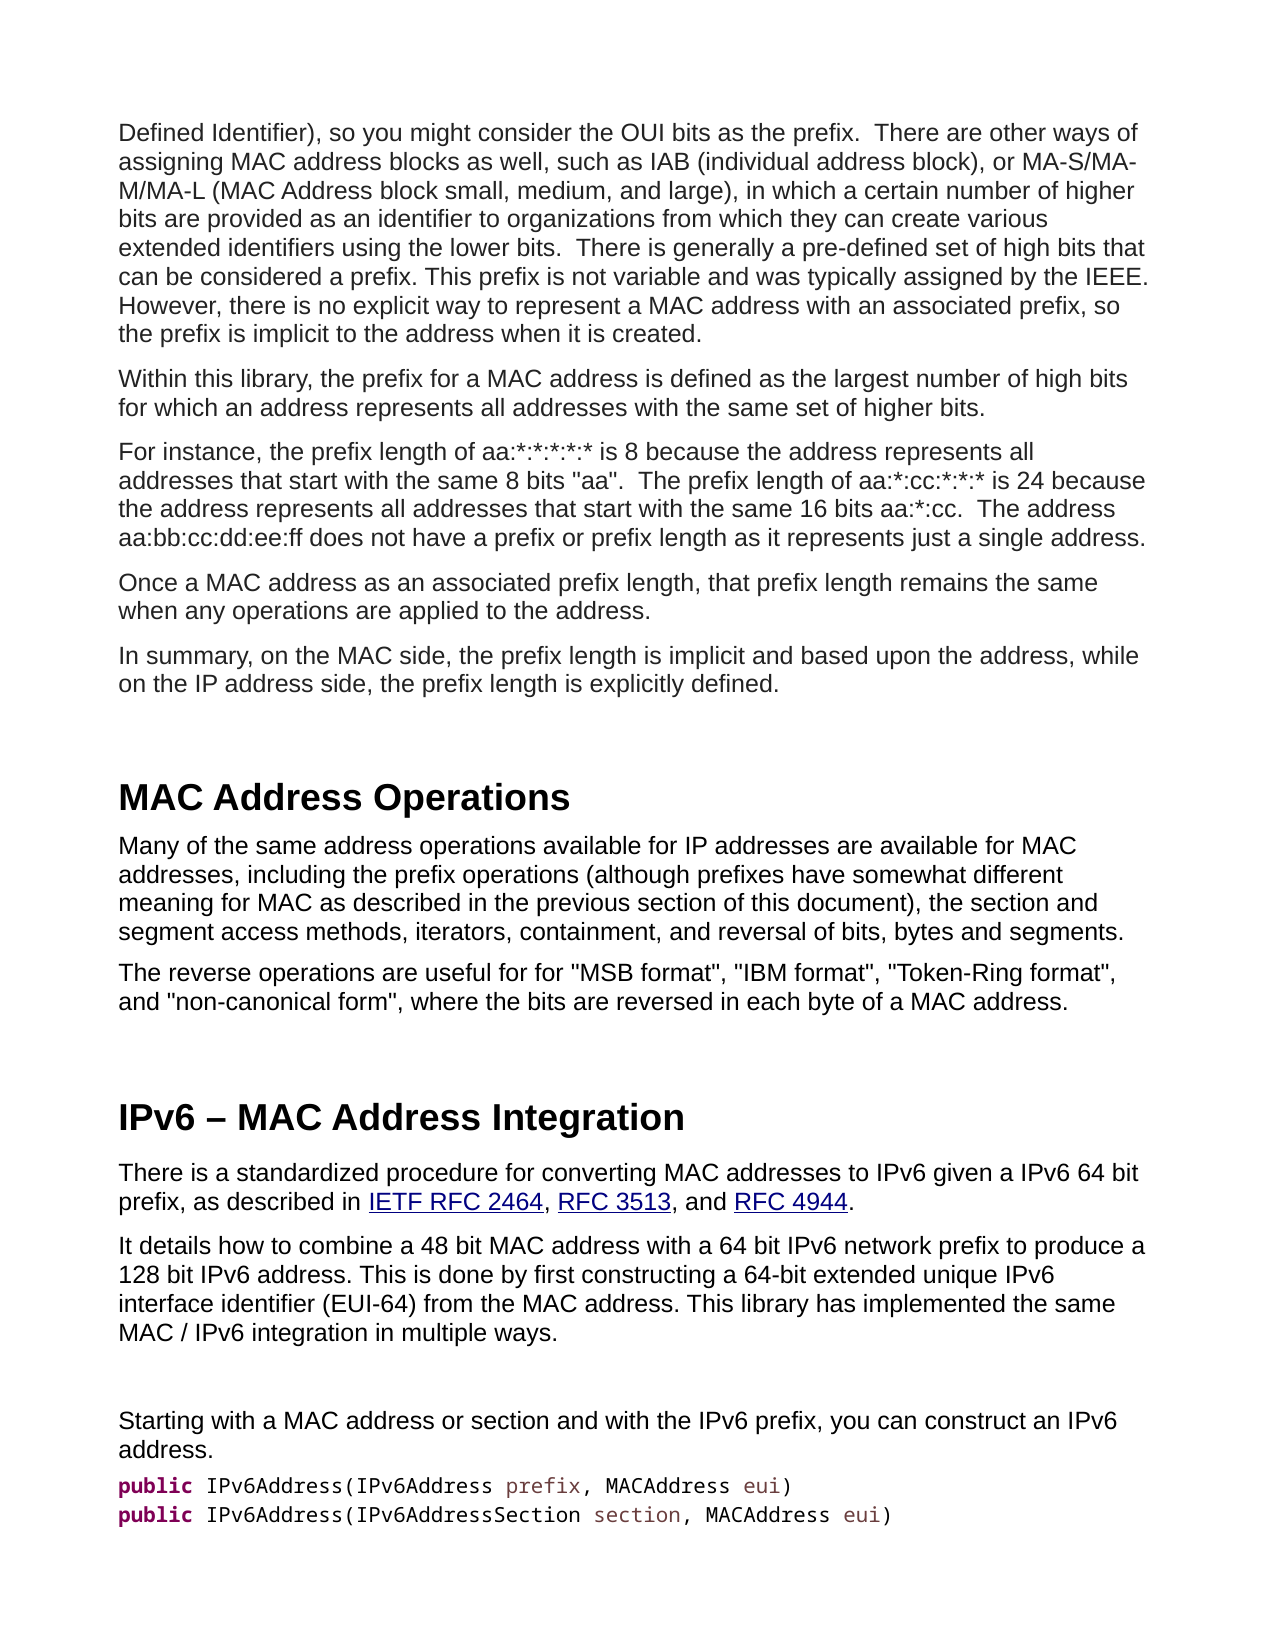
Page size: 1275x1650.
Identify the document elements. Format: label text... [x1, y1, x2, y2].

text public IPv6Address(IPv6AddressSection section, MACAddress eui) [118, 1500, 1157, 1528]
text Once a MAC address as an associated prefix length, that prefix length remains the same when any operations are applied to the address. [118, 567, 1157, 625]
text In summary, on the MAC side, the prefix length is implicit and based upon the address, while on the IP address side, the prefix length is explicitly defined. [118, 641, 1157, 698]
text It details how to combine a 48 bit MAC address with a 64 bit IPv6 network prefix to produce a 128 bit IPv6 address. This is done by first constructing a 64-bit extended unique IPv6 interface identifier (EUI-64) from the MAC address. This library has implemented the same MAC / IPv6 integration in multiple ways. [118, 1231, 1157, 1346]
subtitle MAC Address Operations [118, 775, 1157, 818]
text The reverse operations are useful for for "MSB format", "IBM format", "Token-Ring format", and "non-canonical form", where the bits are reversed in each byte of a MAC address. [118, 958, 1157, 1016]
text Many of the same address operations available for IP addresses are available for MAC addresses, including the prefix operations (although prefixes have somewhat different meaning for MAC as described in the previous section of this document), the section and segment access methods, iterators, containment, and reversal of bits, bytes and segments. [118, 831, 1157, 946]
text For instance, the prefix length of aa:*:*:*:*:* is 8 because the address represents all addresses that start with the same 8 bits "aa". The prefix length of aa:*:cc:*:*:* is 24 because the address represents all addresses that start with the same 16 bits aa:*:cc. The address aa:bb:cc:dd:ee:ff does not have a prefix or prefix length as it represents just a single address. [118, 437, 1157, 552]
text Starting with a MAC address or section and with the IPv6 prefix, you can construct an IPv6 address. [118, 1406, 1157, 1464]
subtitle IPv6 – MAC Address Integration [118, 1095, 1157, 1138]
text public IPv6Address(IPv6Address prefix, MACAddress eui) [118, 1472, 1157, 1500]
text Within this library, the prefix for a MAC address is defined as the largest number of high bits for which an address represents all addresses with the same set of higher bits. [118, 364, 1157, 421]
text Defined Identifier), so you might consider the OUI bits as the prefix. There are other ways of assigning MAC address blocks as well, such as IAB (individual address block), or MA-S/MA-M/MA-L (MAC Address block small, medium, and large), in which a certain number of higher bits are provided as an identifier to organizations from which they can create various extended identifiers using the lower bits. There is generally a pre-defined set of high bits that can be considered a prefix. This prefix is not variable and was typically assigned by the IEEE. However, there is no explicit way to represent a MAC address with an associated prefix, so the prefix is implicit to the address when it is created. [118, 118, 1157, 348]
text There is a standardized procedure for converting MAC addresses to IPv6 given a IPv6 64 bit prefix, as described in IETF RFC 2464, RFC 3513, and RFC 4944. [118, 1158, 1157, 1216]
